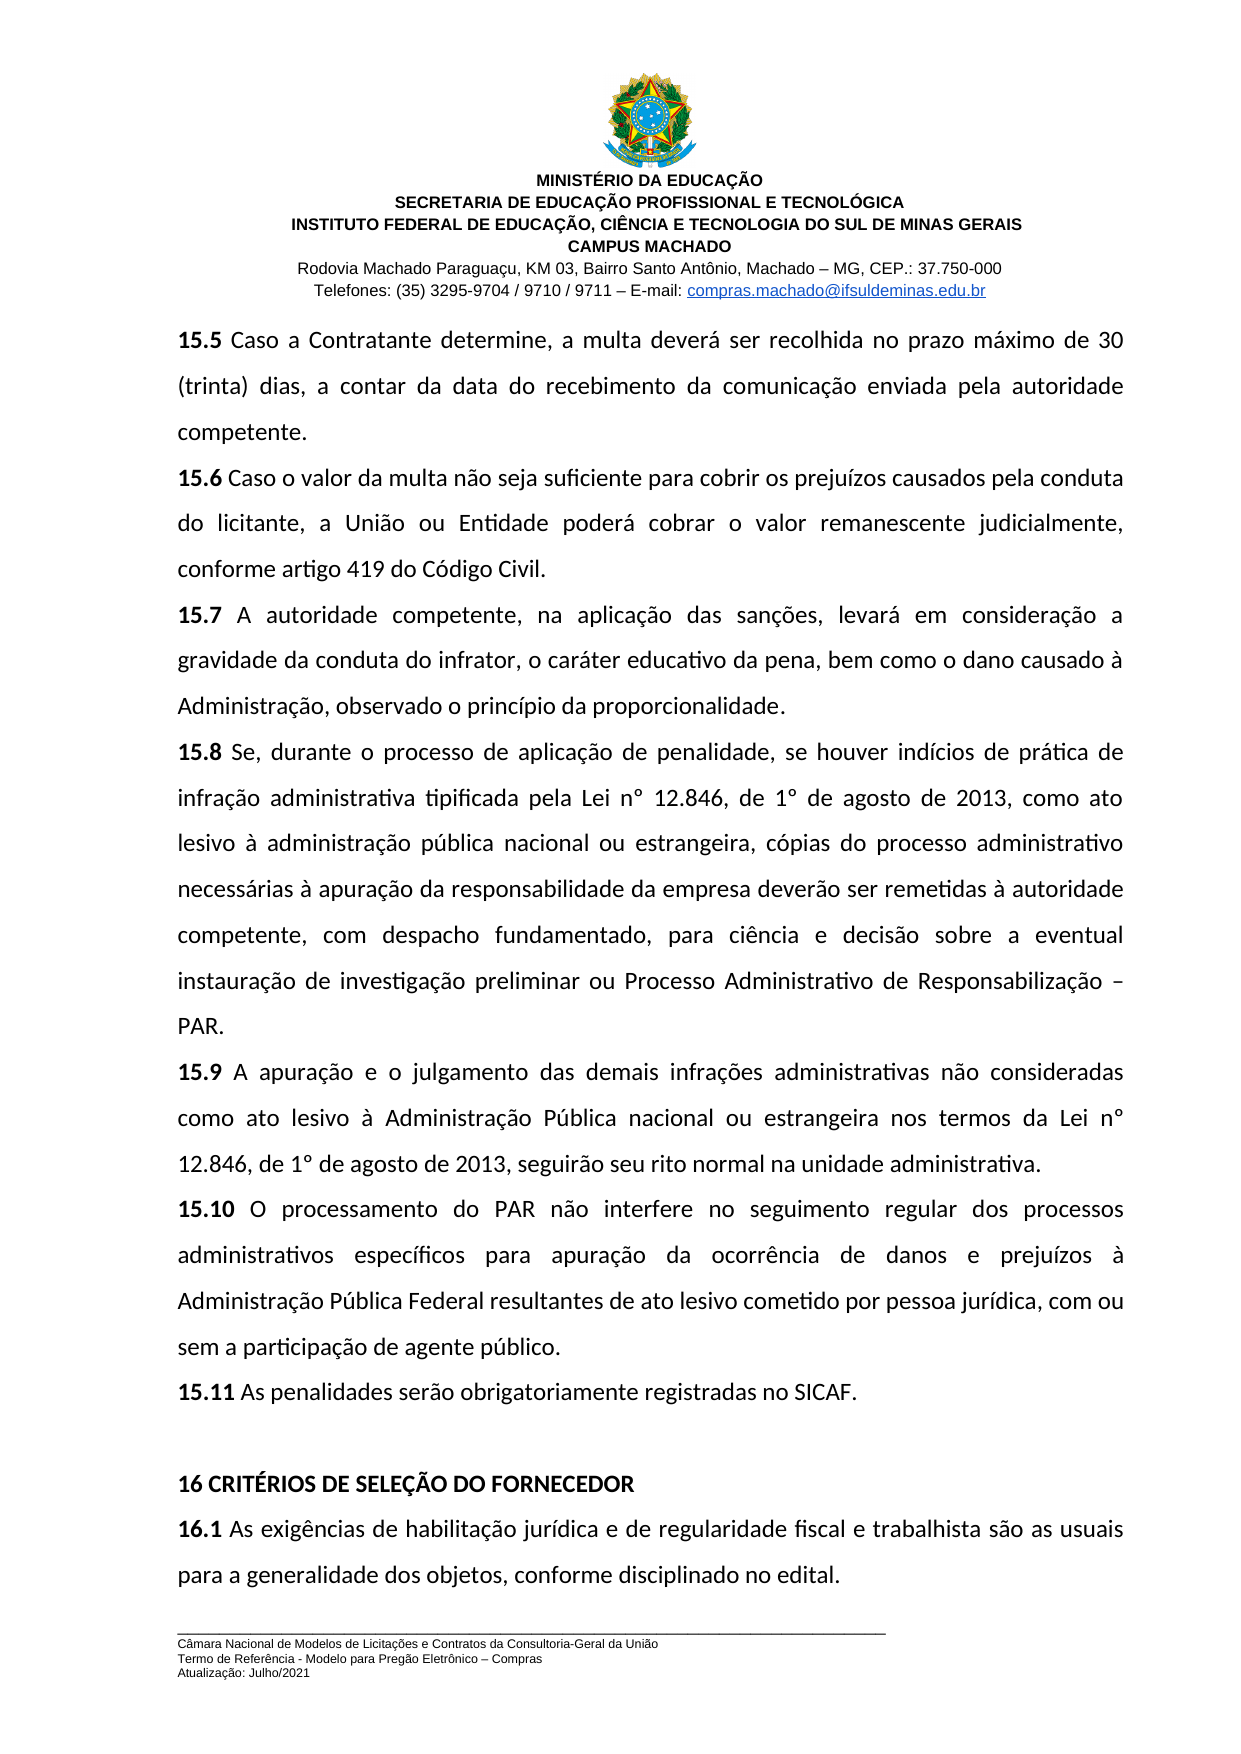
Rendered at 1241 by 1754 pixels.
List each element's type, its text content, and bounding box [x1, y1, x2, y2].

text 16.1 As exigências de habilitação jurídica e de regularidade fiscal e trabalhista são as usuais para a generalidade dos objetos, conforme disciplinado no edital. [177, 1513, 1125, 1590]
picture [669, 149, 680, 155]
text 16 CRITÉRIOS DE SELEÇÃO DO FORNECEDOR [177, 1468, 1125, 1498]
text 15.5 Caso a Contratante determine, a multa deverá ser recolhida no prazo máximo de 30 (trinta) dias, a contar da data do recebimento da comunicação enviada pela autoridade competente. [177, 324, 1125, 447]
picture [643, 163, 658, 168]
text 15.9 A apuração e o julgamento das demais infrações administrativas não consideradas como ato lesivo à Administração Pública nacional ou estrangeira nos termos da Lei nº 12.846, de 1º de agosto de 2013, seguirão seu rito normal na unidade administrativa. [177, 1056, 1125, 1178]
text 15.7 A autoridade competente, na aplicação das sanções, levará em consideração a gravidade da conduta do infrator, o caráter educativo da pena, bem como o dano causado à Administração, observado o princípio da proporcionalidade. [177, 599, 1125, 721]
text 15.11 As penalidades serão obrigatoriamente registradas no SICAF. [177, 1376, 1125, 1407]
text 15.10 O processamento do PAR não interfere no seguimento regular dos processos administrativos específicos para apuração da ocorrência de danos e prejuízos à Administração Pública Federal resultantes de ato lesivo cometido por pessoa jurídica, com ou sem a participação de agente público. [177, 1193, 1125, 1361]
text 15.6 Caso o valor da multa não seja suficiente para cobrir os prejuízos causados pela conduta do licitante, a União ou Entidade poderá cobrar o valor remanescente judicialmente, conforme artigo 419 do Código Civil. [177, 462, 1125, 584]
picture [603, 73, 697, 168]
text 15.8 Se, durante o processo de aplicação de penalidade, se houver indícios de prática de infração administrativa tipificada pela Lei nº 12.846, de 1º de agosto de 2013, como ato lesivo à administração pública nacional ou estrangeira, cópias do processo administrativo necessárias à apuração da responsabilidade da empresa deverão ser remetidas à autoridade competente, com despacho fundamentado, para ciência e decisão sobre a eventual instauração de investigação preliminar ou Processo Administrativo de Responsabilização – PAR. [177, 736, 1125, 1041]
